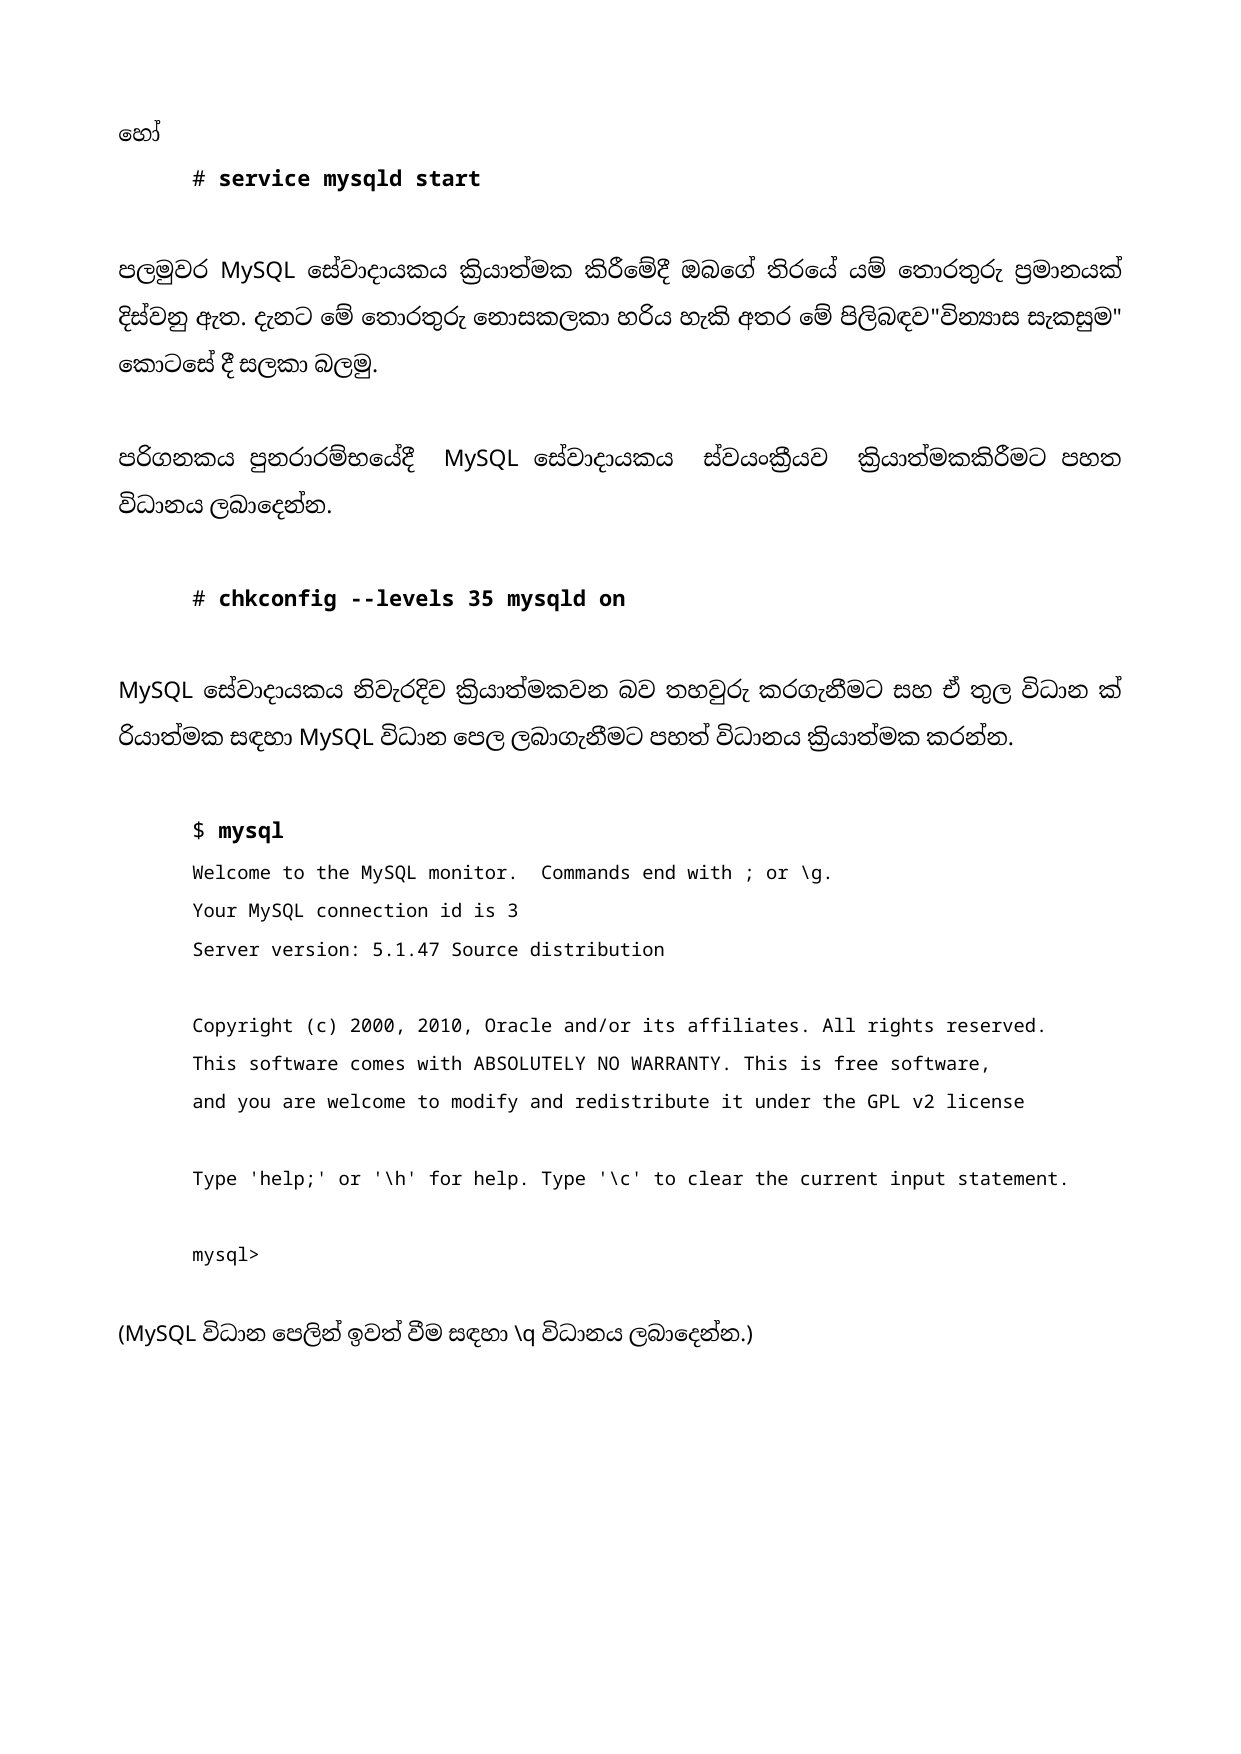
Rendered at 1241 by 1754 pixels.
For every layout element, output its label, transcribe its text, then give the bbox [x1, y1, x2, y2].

text and you are welcome to modify and redistribute it under the GPL v2 license [192, 1089, 1122, 1114]
text $ mysql [118, 815, 1122, 844]
text පලමුවර MySQL සේවාදායකය ක්‍රියාත්මක කිරීමේදී ඔබගේ තිරයේ යම් තොරතුරු ප්‍රමානයක් දිස්වනු ඇත. දැනට මේ තොරතුරු නොසකලකා හරිය හැකි අතර මේ පිලිබඳව"වින්‍යාස සැකසුම" කොටසේ දී සලකා බලමු. [118, 254, 1122, 379]
text Your MySQL connection id is 3 [192, 898, 1122, 923]
text This software comes with ABSOLUTELY NO WARRANTY. This is free software, [192, 1051, 1122, 1076]
text # chkconfig --levels 35 mysqld on [118, 582, 1122, 612]
text MySQL සේවාදායකය නිවැරදිව ක්‍රියාත්මකවන බව තහවුරු කරගැනීමට සහ ඒ තුල විධාන ක්‍රියාත්මක සඳහා MySQL විධාන පෙල ලබාගැනීමට පහත් විධානය ක්‍රියාත්මක කරන්න. [118, 674, 1122, 752]
text (MySQL විධාන පෙලින් ඉවත් වීම සඳහා \q විධානය ලබාදෙන්න.) [118, 1318, 1122, 1348]
text Server version: 5.1.47 Source distribution [192, 936, 1122, 961]
text Welcome to the MySQL monitor. Commands end with ; or \g. [192, 859, 1122, 885]
text Type 'help;' or '\h' for help. Type '\c' to clear the current input statement. [192, 1165, 1122, 1191]
text පරිගනකය පුනරාරම්භයේදී MySQL සේවාදායකය ස්වයංක්‍රීයව ක්‍රියාත්මකකිරීමට පහත විධානය ලබාදෙන්න. [118, 442, 1122, 520]
text mysql> [192, 1242, 1122, 1267]
text Copyright (c) 2000, 2010, Oracle and/or its affiliates. All rights reserved. [192, 1012, 1122, 1038]
text # service mysqld start [118, 163, 1122, 193]
text හෝ [118, 118, 1122, 148]
